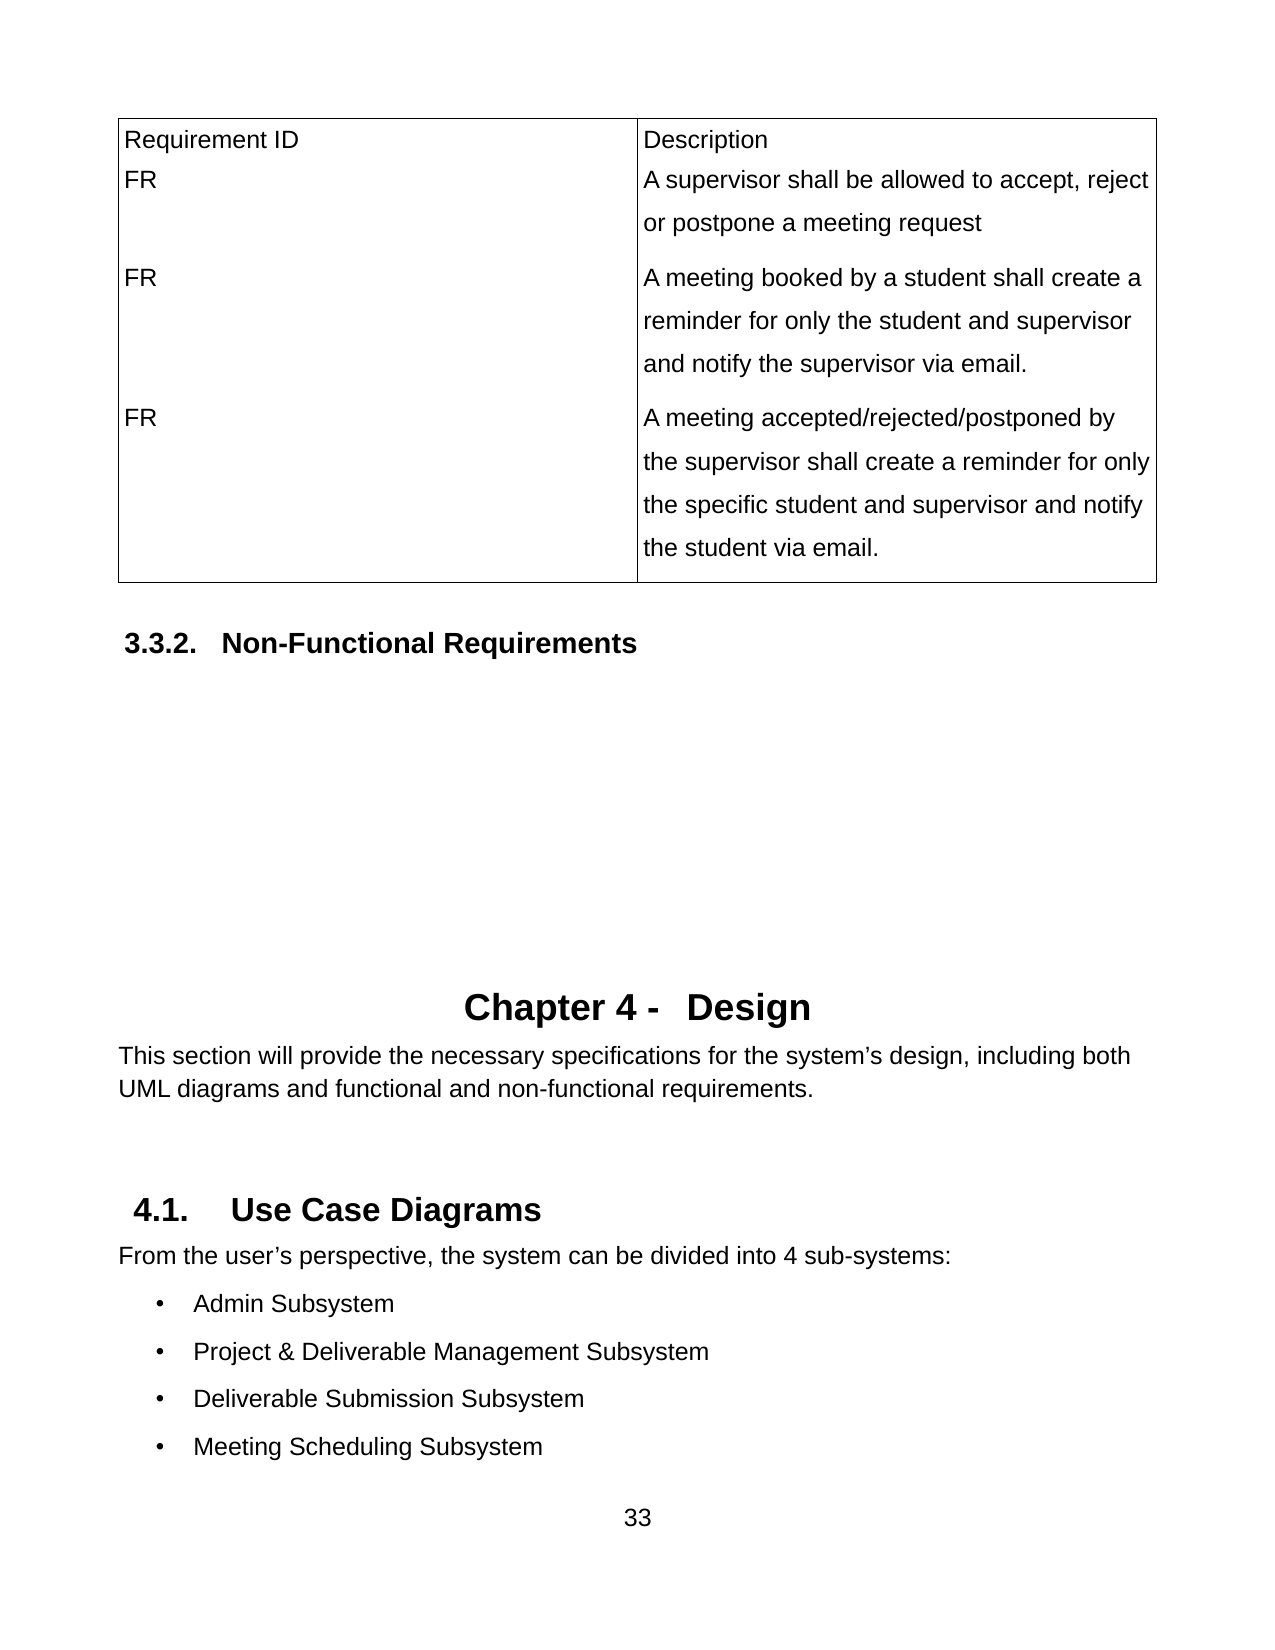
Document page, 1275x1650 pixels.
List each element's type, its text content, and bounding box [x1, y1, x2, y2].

text From the user’s perspective, the system can be divided into 4 sub-systems: [118, 1241, 1157, 1270]
list Deliverable Submission Subsystem [156, 1384, 1157, 1413]
table_cell FR [119, 257, 637, 398]
table_cell FR [119, 159, 637, 257]
table_cell A meeting accepted/rejected/postponed by the supervisor shall create a reminder for only the specific student and supervisor and notify the student via email. [638, 398, 1156, 582]
table_cell A supervisor shall be allowed to accept, reject or postpone a meeting request [638, 159, 1156, 257]
list Admin Subsystem [156, 1289, 1157, 1318]
subtitle Use Case Diagrams [133, 1190, 1157, 1229]
table_cell A meeting booked by a student shall create a reminder for only the student and supervisor and notify the supervisor via email. [638, 257, 1156, 398]
table_cell FR [119, 398, 637, 582]
list Project & Deliverable Management Subsystem [156, 1336, 1157, 1365]
subtitle Design [118, 986, 1157, 1029]
table_header Requirement ID [119, 119, 637, 159]
text This section will provide the necessary specifications for the system’s design, including both UML diagrams and functional and non-functional requirements. [118, 1041, 1157, 1103]
table_header Description [638, 119, 1156, 159]
subtitle Non-Functional Requirements [124, 626, 1157, 659]
list Meeting Scheduling Subsystem [156, 1432, 1157, 1461]
